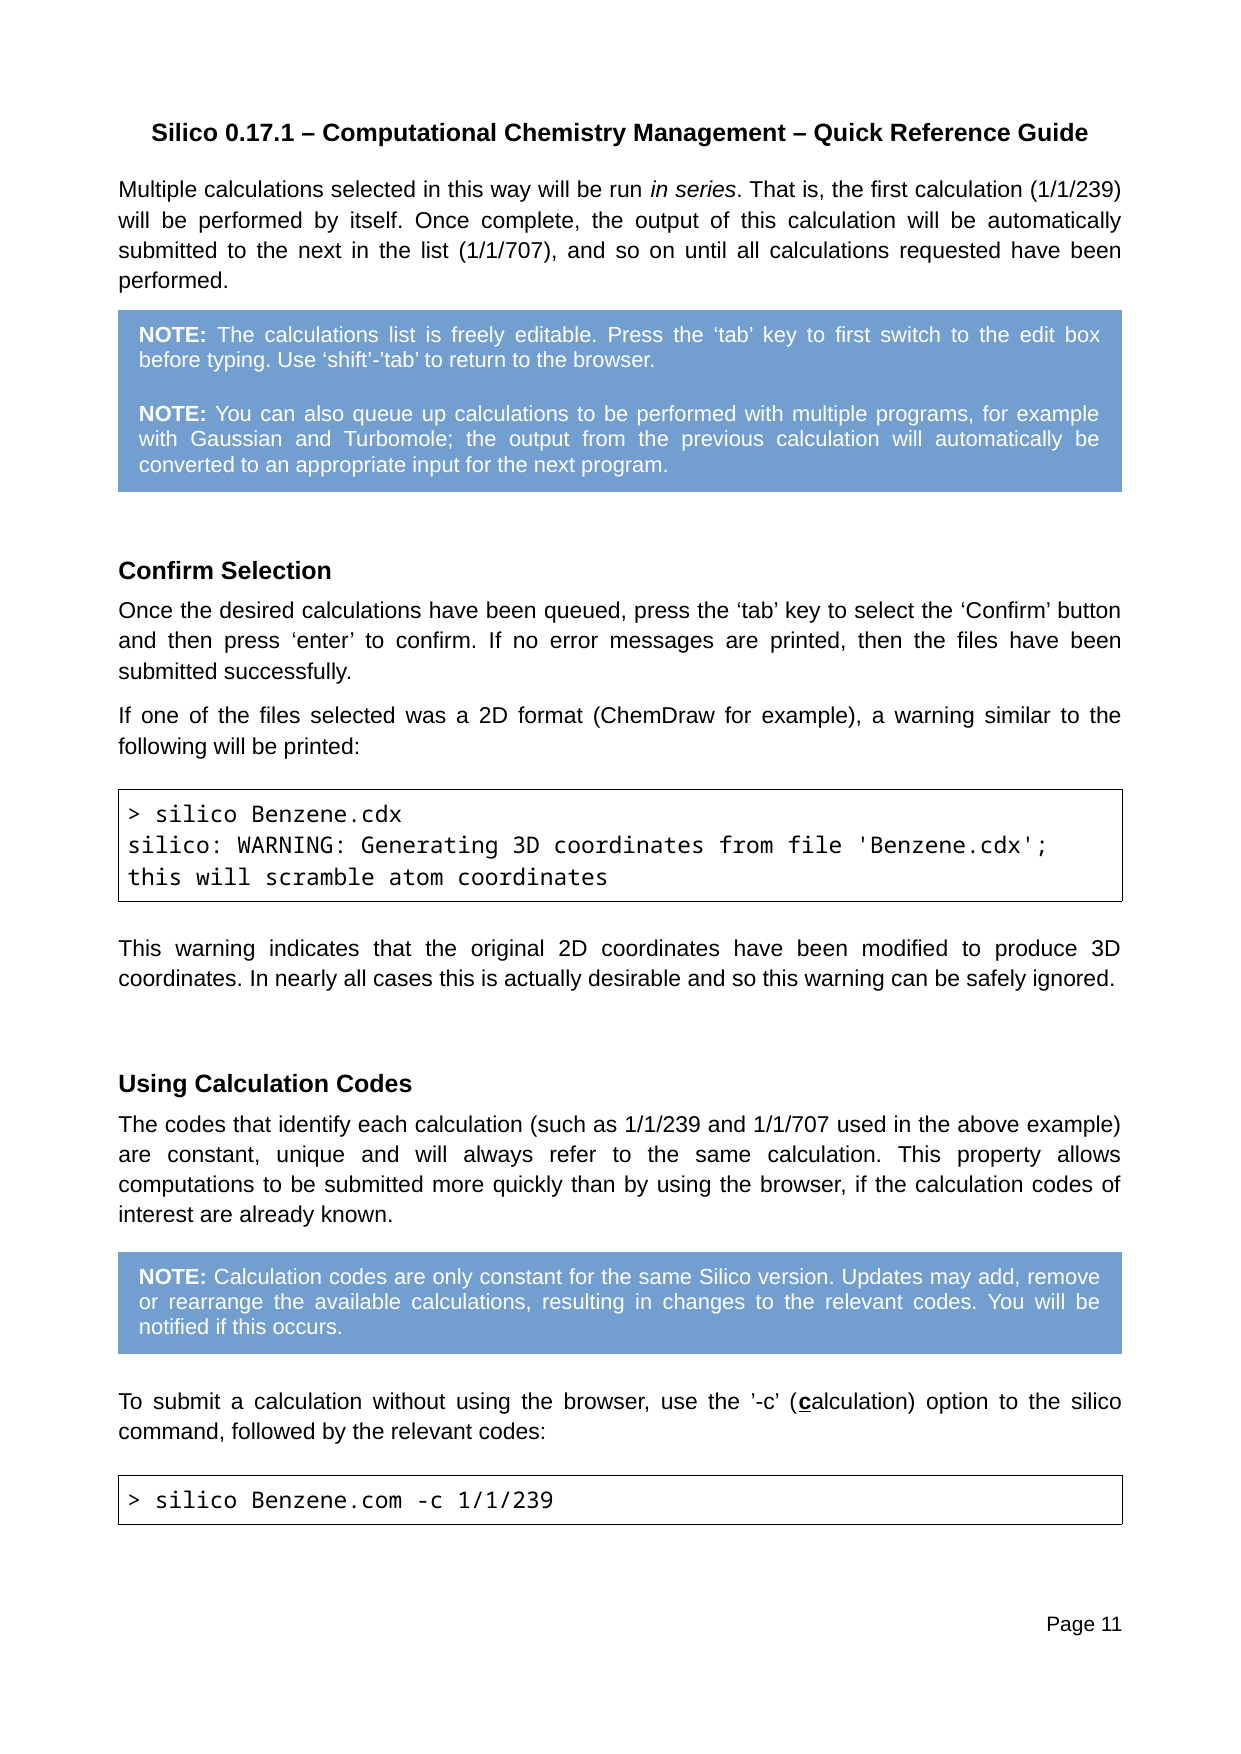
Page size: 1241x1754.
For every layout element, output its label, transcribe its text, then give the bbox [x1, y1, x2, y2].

text This warning indicates that the original 2D coordinates have been modified to produce 3D coordinates. In nearly all cases this is actually desirable and so this warning can be safely ignored. [118, 902, 1122, 992]
text silico: WARNING: Generating 3D coordinates from file 'Benzene.cdx'; this will scramble atom coordinates [127, 829, 1113, 892]
subtitle Confirm Selection [118, 556, 1122, 585]
text If one of the files selected was a 2D format (ChemDraw for example), a warning similar to the following will be printed: [118, 702, 1122, 759]
text [118, 1246, 1122, 1252]
text > silico Benzene.cdx [127, 798, 1113, 829]
text The codes that identify each calculation (such as 1/1/239 and 1/1/707 used in the above example) are constant, unique and will always refer to the same calculation. This property allows computations to be submitted more quickly than by using the browser, if the calculation codes of interest are already known. [118, 1111, 1122, 1228]
text NOTE: You can also queue up calculations to be performed with multiple programs, for example with Gaussian and Turbomole; the output from the previous calculation will automatically be converted to an appropriate input for the next program. [139, 401, 1101, 477]
subtitle Using Calculation Codes [118, 1069, 1122, 1098]
text [119, 790, 1122, 901]
text Multiple calculations selected in this way will be run in series. That is, the first calculation (1/1/239) will be performed by itself. Once complete, the output of this calculation will be automatically submitted to the next in the list (1/1/707), and so on until all calculations requested have been performed. [118, 176, 1122, 293]
text To submit a calculation without using the browser, use the ’-c’ (calculation) option to the silico command, followed by the relevant codes: [118, 1354, 1122, 1445]
text > silico Benzene.com -c 1/1/239 [127, 1484, 1113, 1515]
text [118, 777, 1122, 789]
text Once the desired calculations have been queued, press the ‘tab’ key to select the ‘Confirm’ button and then press ‘enter’ to confirm. If no error messages are printed, then the files have been submitted successfully. [118, 597, 1122, 684]
text NOTE: Calculation codes are only constant for the same Silico version. Updates may add, remove or rearrange the available calculations, resulting in changes to the relevant codes. You will be notified if this occurs. [139, 1263, 1101, 1339]
text NOTE: The calculations list is freely editable. Press the ‘tab’ key to first switch to the edit box before typing. Use ‘shift’-’tab’ to return to the browser. [139, 322, 1101, 372]
